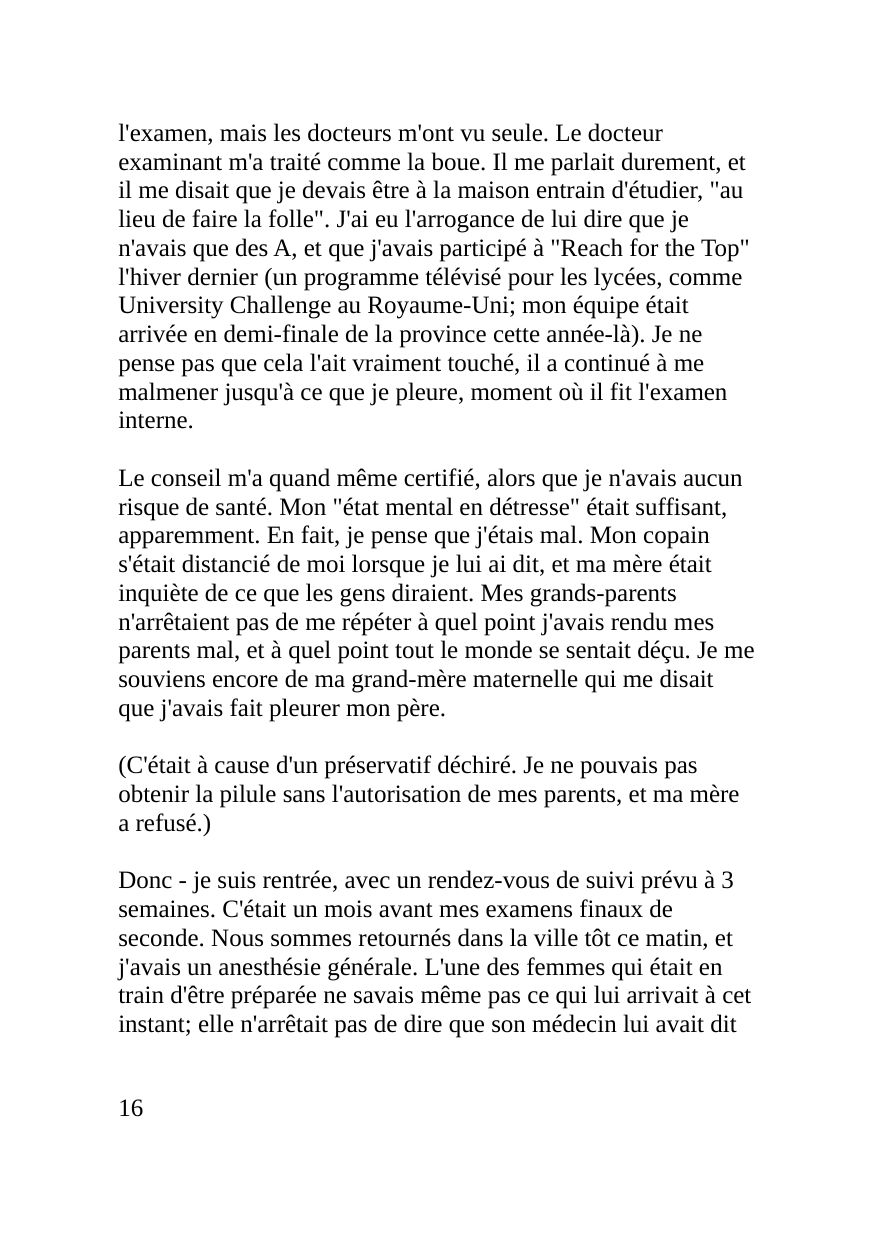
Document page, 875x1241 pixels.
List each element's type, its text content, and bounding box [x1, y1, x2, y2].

text l'examen, mais les docteurs m'ont vu seule. Le docteur examinant m'a traité comme la boue. Il me parlait durement, et il me disait que je devais être à la maison entrain d'étudier, "au lieu de faire la folle". J'ai eu l'arrogance de lui dire que je n'avais que des A, et que j'avais participé à "Reach for the Top" l'hiver dernier (un programme télévisé pour les lycées, comme University Challenge au Royaume-Uni; mon équipe était arrivée en demi-finale de la province cette année-là). Je ne pense pas que cela l'ait vraiment touché, il a continué à me malmener jusqu'à ce que je pleure, moment où il fit l'examen interne. [118, 118, 756, 434]
text (C'était à cause d'un préservatif déchiré. Je ne pouvais pas obtenir la pilule sans l'autorisation de mes parents, et ma mère a refusé.) [118, 751, 756, 837]
text Donc - je suis rentrée, avec un rendez-vous de suivi prévu à 3 semaines. C'était un mois avant mes examens finaux de seconde. Nous sommes retournés dans la ville tôt ce matin, et j'avais un anesthésie générale. L'une des femmes qui était en train d'être préparée ne savais même pas ce qui lui arrivait à cet instant; elle n'arrêtait pas de dire que son médecin lui avait dit [118, 866, 756, 1038]
text Le conseil m'a quand même certifié, alors que je n'avais aucun risque de santé. Mon "état mental en détresse" était suffisant, apparemment. En fait, je pense que j'étais mal. Mon copain s'était distancié de moi lorsque je lui ai dit, et ma mère était inquiète de ce que les gens diraient. Mes grands-parents n'arrêtaient pas de me répéter à quel point j'avais rendu mes parents mal, et à quel point tout le monde se sentait déçu. Je me souviens encore de ma grand-mère maternelle qui me disait que j'avais fait pleurer mon père. [118, 463, 756, 722]
